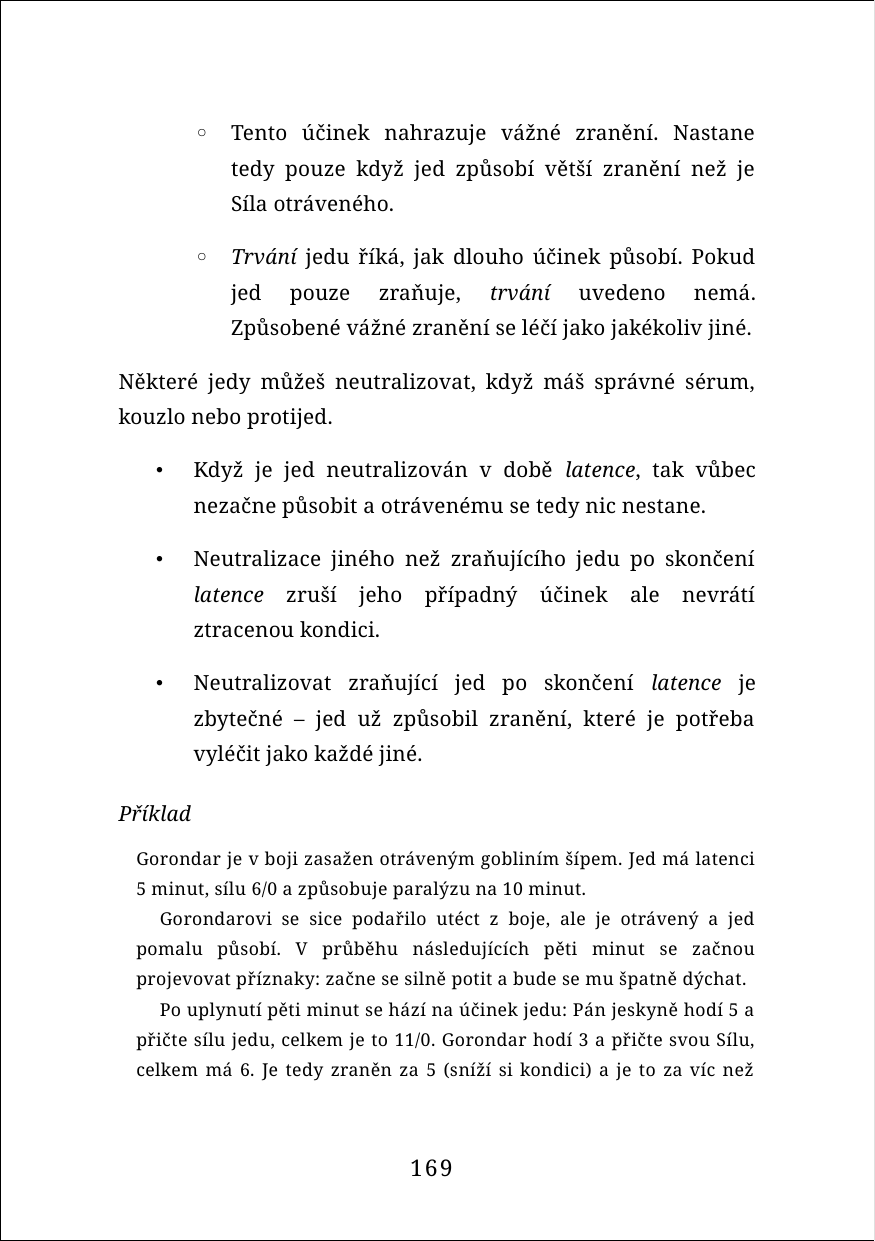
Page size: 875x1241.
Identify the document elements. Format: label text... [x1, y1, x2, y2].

list Když je jed neutralizován v době latence, tak vůbec nezačne působit a otrávenému se tedy nic nestane. [156, 456, 756, 519]
list Neutralizovat zraňující jed po skončení latence je zbytečné – jed už způsobil zranění, které je potřeba vyléčit jako každé jiné. [156, 668, 756, 768]
text Příklad [118, 799, 756, 827]
text Gorondar je v boji zasažen otráveným gobliním šípem. Jed má latenci 5 minut, sílu 6/0 a způsobuje paralýzu na 10 minut. Gorondarovi se sice podařilo utéct z boje, ale je otrávený a jed pomalu působí. V průběhu následujících pěti minut se začnou projevovat příznaky: začne se silně potit a bude se mu špatně dýchat. Po uplynutí pěti minut se hází na účinek jedu: Pán jeskyně hodí 5 a přičte sílu jedu, celkem je to 11/0. Gorondar hodí 3 a přičte svou Sílu, celkem má 6. Je tedy zraněn za 5 (sníží si kondici) a je to za víc než [136, 846, 756, 1082]
list Trvání jedu říká, jak dlouho účinek působí. Pokud jed pouze zraňuje, trvání uvedeno nemá. Způsobené vážné zranění se léčí jako jakékoliv jiné. [193, 242, 756, 342]
list Neutralizace jiného než zraňujícího jedu po skončení latence zruší jeho případný účinek ale nevrátí ztracenou kondici. [156, 544, 756, 644]
text Některé jedy můžeš neutralizovat, když máš správné sérum, kouzlo nebo protijed. [118, 367, 756, 431]
list Tento účinek nahrazuje vážné zranění. Nastane tedy pouze když jed způsobí větší zranění než je Síla otráveného. [193, 118, 756, 218]
